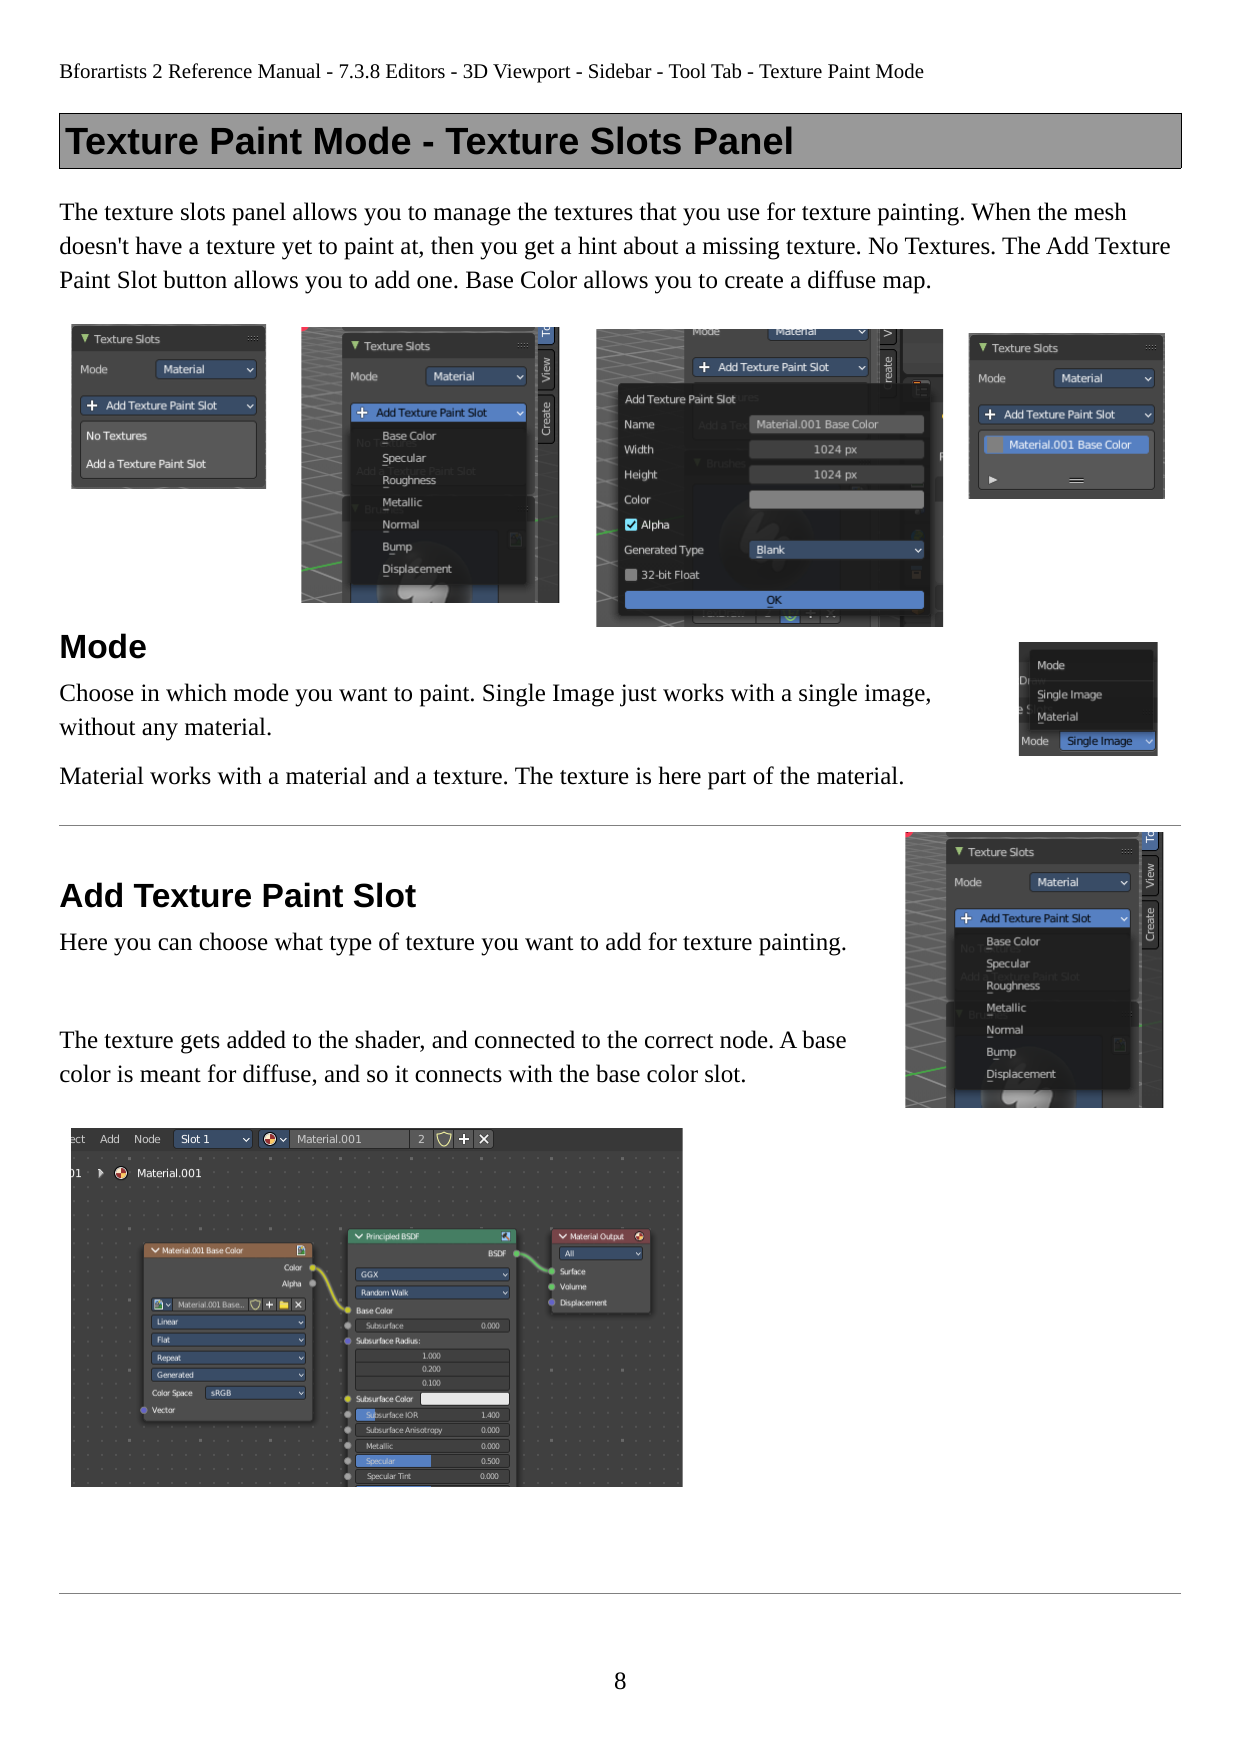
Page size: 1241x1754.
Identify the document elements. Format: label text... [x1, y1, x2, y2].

text The texture slots panel allows you to manage the textures that you use for texture painting. When the mesh doesn't have a texture yet to paint at, then you get a hint about a missing texture. No Textures. The Add Texture Paint Slot button allows you to add one. Base Color allows you to create a diffuse map. [59, 197, 1181, 294]
text Material works with a material and a texture. The texture is here part of the material. [59, 761, 1181, 790]
picture [71, 1128, 683, 1487]
subtitle [1164, 875, 1181, 914]
picture [596, 329, 944, 627]
table_header Texture Paint Mode - Texture Slots Panel [60, 114, 1181, 168]
text The texture gets added to the shader, and connected to the correct node. A base color is meant for diffuse, and so it connects with the base color slot. [59, 1025, 905, 1088]
picture [1018, 642, 1158, 756]
picture [968, 333, 1165, 499]
subtitle Add Texture Paint Slot [59, 875, 905, 914]
picture [301, 327, 560, 603]
text Choose in which mode you want to paint. Single Image just works with a single image, without any material. [59, 678, 1018, 741]
text Here you can choose what type of texture you want to add for texture painting. [59, 927, 905, 955]
picture [905, 832, 1164, 1108]
picture [71, 324, 267, 489]
subtitle Mode [59, 627, 1181, 665]
